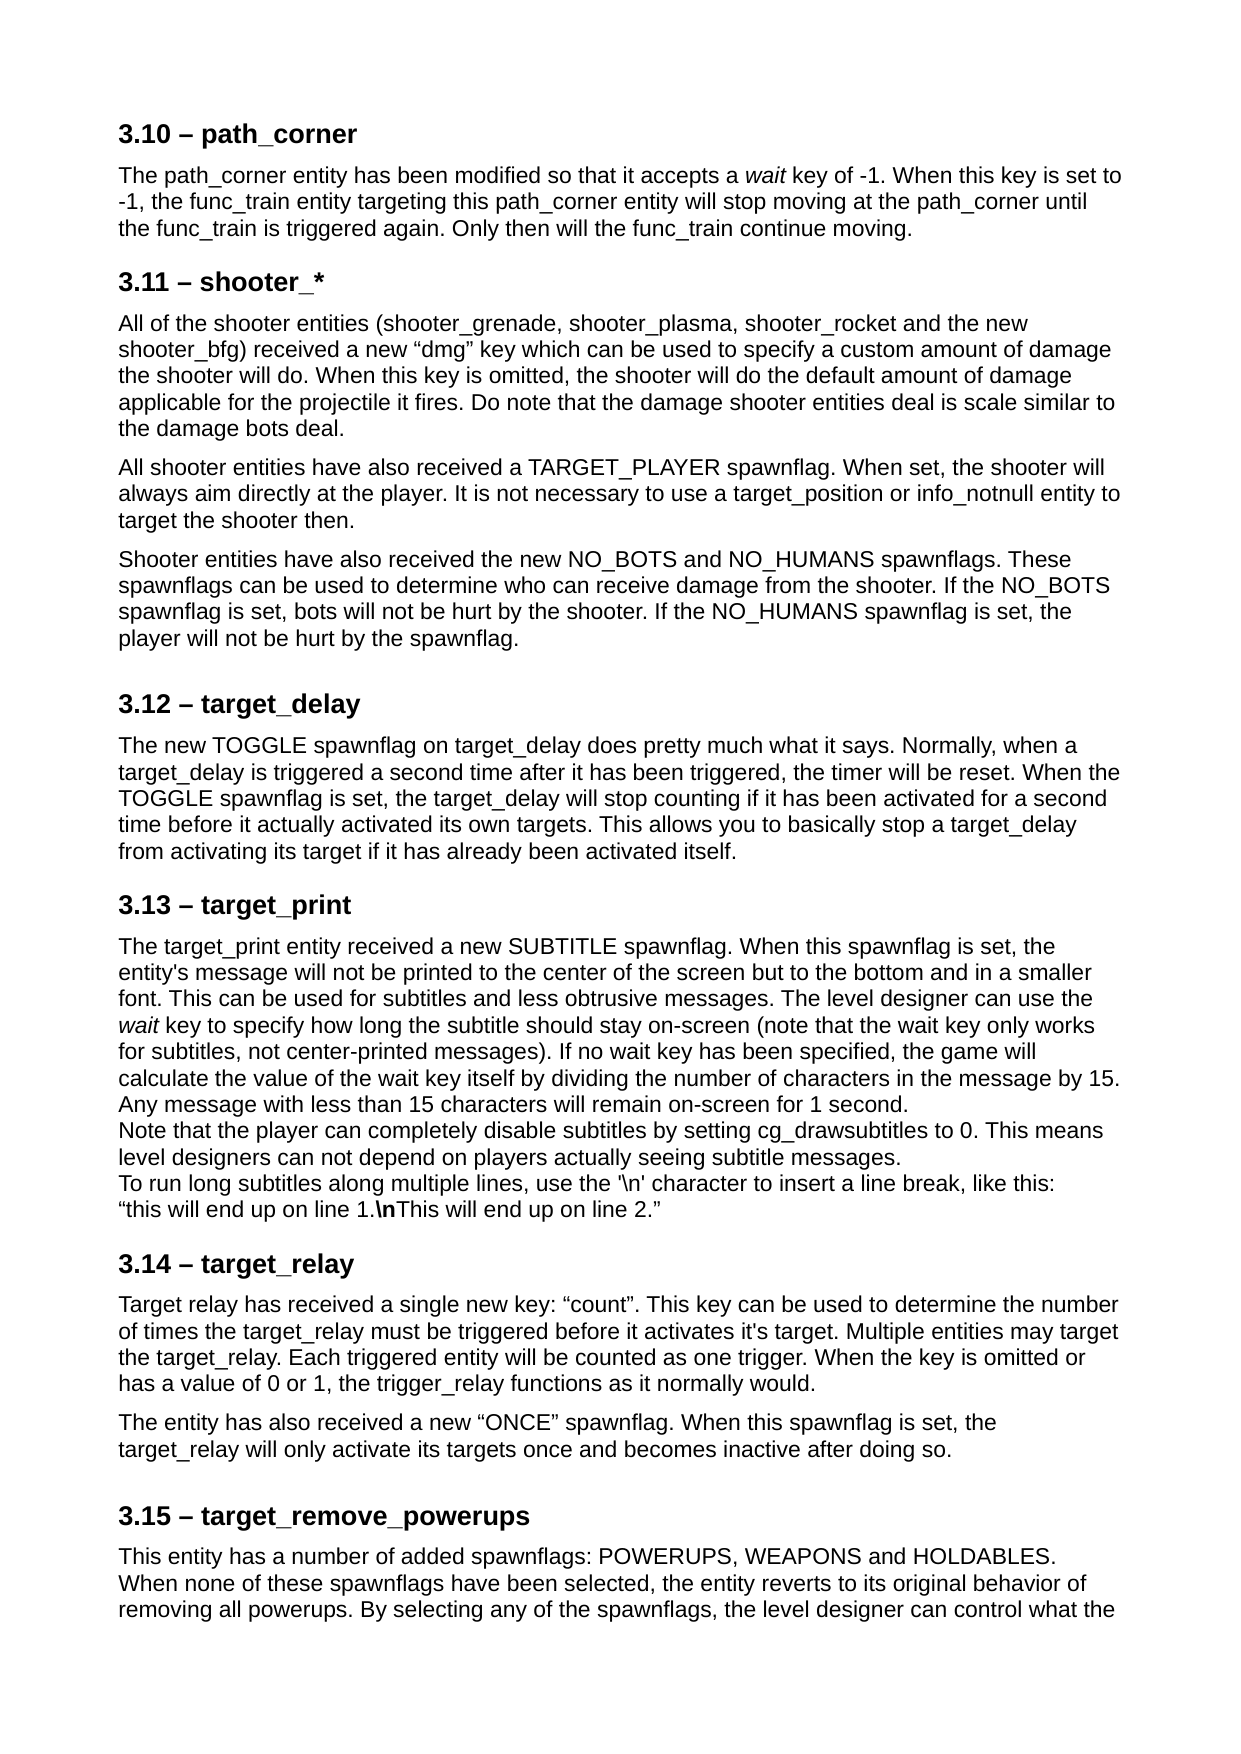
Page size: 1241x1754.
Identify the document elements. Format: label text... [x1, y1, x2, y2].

text Shooter entities have also received the new NO_BOTS and NO_HUMANS spawnflags. These spawnflags can be used to determine who can receive damage from the shooter. If the NO_BOTS spawnflag is set, bots will not be hurt by the shooter. If the NO_HUMANS spawnflag is set, the player will not be hurt by the spawnflag. [118, 546, 1122, 651]
text All of the shooter entities (shooter_grenade, shooter_plasma, shooter_rocket and the new shooter_bfg) received a new “dmg” key which can be used to specify a custom amount of damage the shooter will do. When this key is omitted, the shooter will do the default amount of damage applicable for the projectile it fires. Do note that the damage shooter entities deal is scale similar to the damage bots deal. [118, 310, 1122, 441]
text The new TOGGLE spawnflag on target_delay does pretty much what it says. Normally, when a target_delay is triggered a second time after it has been triggered, the timer will be reset. When the TOGGLE spawnflag is set, the target_delay will stop counting if it has been activated for a second time before it actually activated its own targets. This allows you to basically stop a target_delay from activating its target if it has already been activated itself. [118, 732, 1122, 864]
subtitle 3.12 – target_delay [118, 688, 1122, 720]
subtitle 3.11 – shooter_* [118, 266, 1122, 297]
text The target_print entity received a new SUBTITLE spawnflag. When this spawnflag is set, the entity's message will not be printed to the center of the screen but to the bottom and in a smaller font. This can be used for subtitles and less obtrusive messages. The level designer can use the wait key to specify how long the subtitle should stay on-screen (note that the wait key only works for subtitles, not center-printed messages). If no wait key has been specified, the game will calculate the value of the wait key itself by dividing the number of characters in the message by 15. Any message with less than 15 characters will remain on-screen for 1 second. [118, 933, 1122, 1117]
text The entity has also received a new “ONCE” spawnflag. When this spawnflag is set, the target_relay will only activate its targets once and becomes inactive after doing so. [118, 1409, 1122, 1462]
text All shooter entities have also received a TARGET_PLAYER spawnflag. When set, the shooter will always aim directly at the player. It is not necessary to use a target_position or info_notnull entity to target the shooter then. [118, 454, 1122, 533]
text The path_corner entity has been modified so that it accepts a wait key of -1. When this key is set to -1, the func_train entity targeting this path_corner entity will stop moving at the path_corner until the func_train is triggered again. Only then will the func_train continue moving. [118, 162, 1122, 241]
text This entity has a number of added spawnflags: POWERUPS, WEAPONS and HOLDABLES. When none of these spawnflags have been selected, the entity reverts to its original behavior of removing all powerups. By selecting any of the spawnflags, the level designer can control what the [118, 1543, 1122, 1622]
text “this will end up on line 1.\nThis will end up on line 2.” [118, 1196, 1122, 1223]
subtitle 3.13 – target_print [118, 889, 1122, 920]
text Target relay has received a single new key: “count”. This key can be used to determine the number of times the target_relay must be triggered before it activates it's target. Multiple entities may target the target_relay. Each triggered entity will be counted as one trigger. When the key is omitted or has a value of 0 or 1, the trigger_relay functions as it normally would. [118, 1291, 1122, 1397]
subtitle 3.15 – target_remove_powerups [118, 1499, 1122, 1531]
text Note that the player can completely disable subtitles by setting cg_drawsubtitles to 0. This means level designers can not depend on players actually seeing subtitle messages. To run long subtitles along multiple lines, use the '\n' character to insert a line break, like this: [118, 1117, 1122, 1196]
subtitle 3.14 – target_relay [118, 1248, 1122, 1279]
subtitle 3.10 – path_corner [118, 118, 1122, 149]
